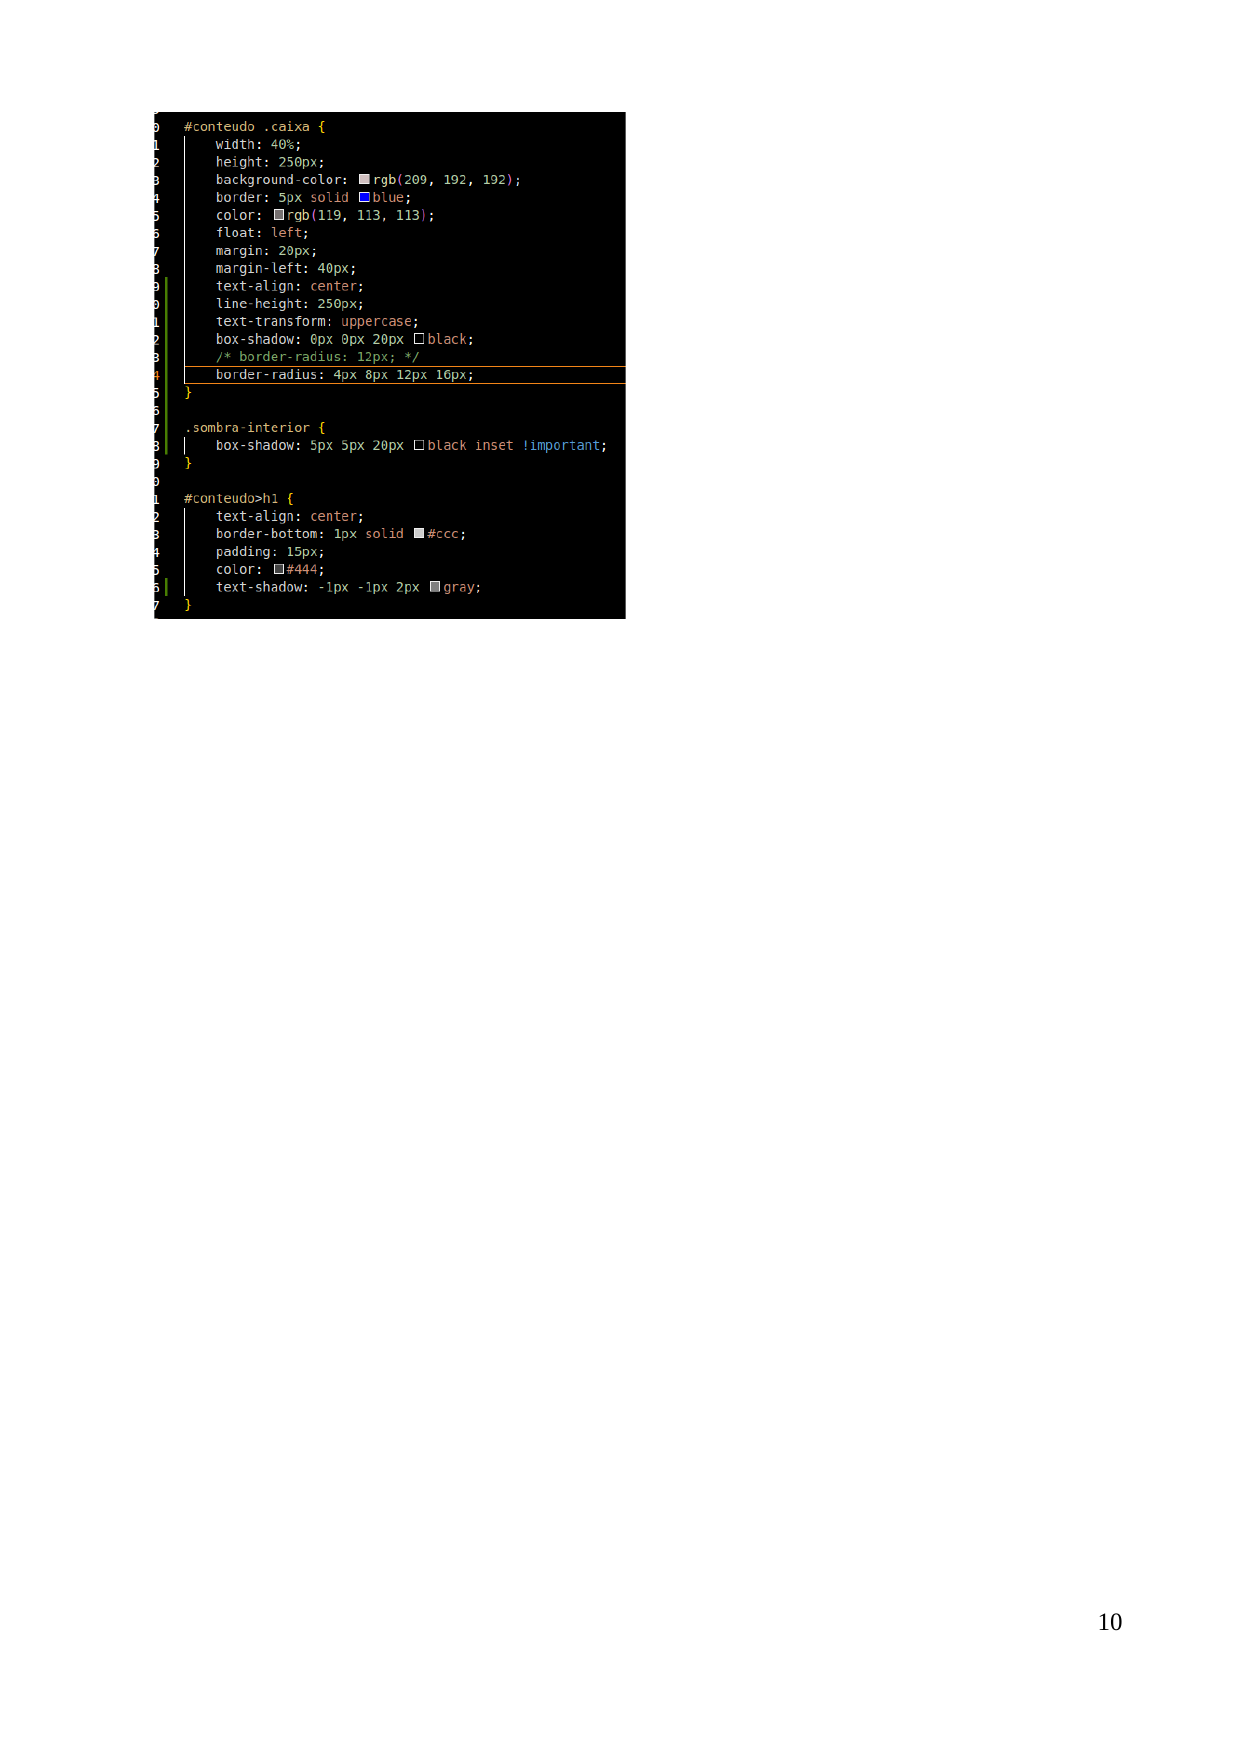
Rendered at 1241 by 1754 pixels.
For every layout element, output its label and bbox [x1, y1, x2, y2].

picture [154, 112, 626, 619]
